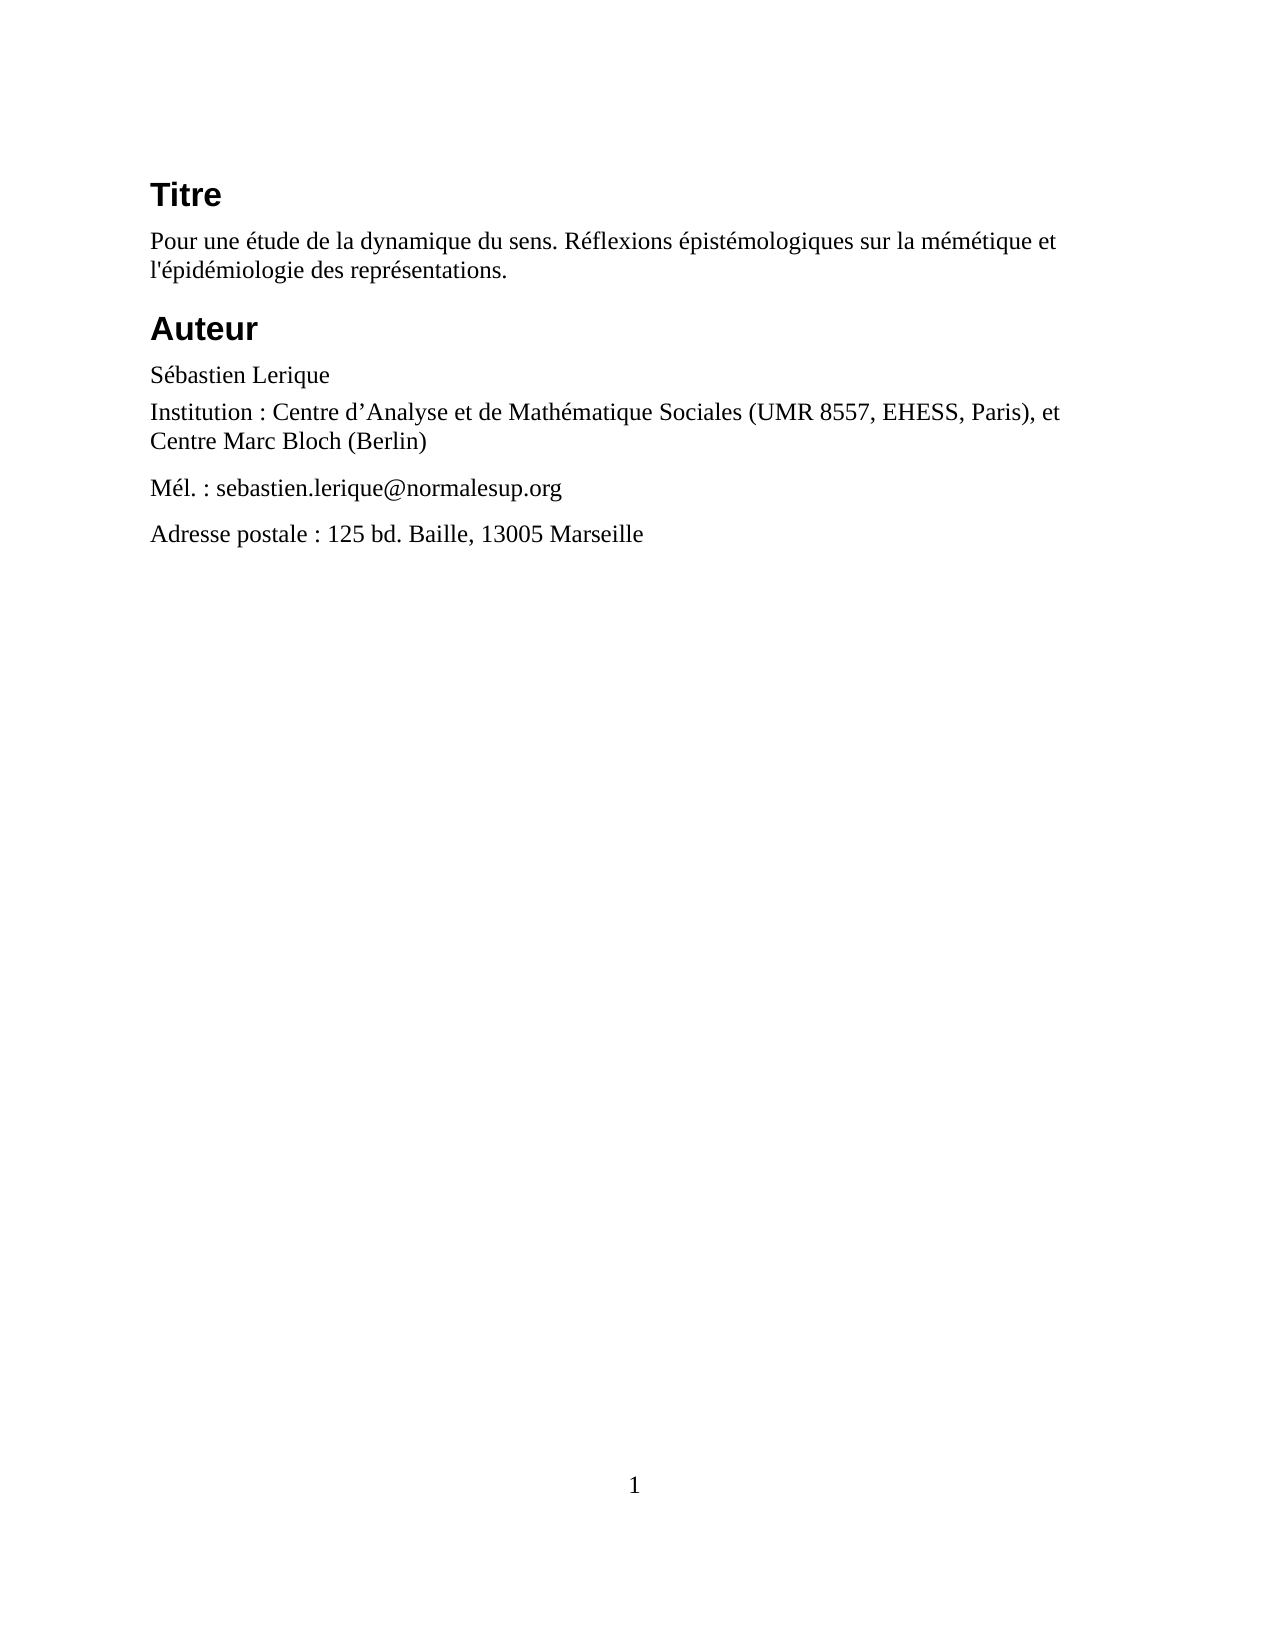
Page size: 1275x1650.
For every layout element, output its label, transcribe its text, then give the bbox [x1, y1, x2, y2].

text Institution : Centre d’Analyse et de Mathématique Sociales (UMR 8557, EHESS, Paris), et Centre Marc Bloch (Berlin) [150, 397, 1125, 455]
subtitle Titre [150, 175, 1125, 214]
subtitle Auteur [150, 309, 1125, 347]
text Adresse postale : 125 bd. Baille, 13005 Marseille [150, 519, 1125, 548]
text Sébastien Lerique [150, 360, 1125, 388]
text Pour une étude de la dynamique du sens. Réflexions épistémologiques sur la mémétique et l'épidémiologie des représentations. [150, 226, 1125, 284]
text Mél. : sebastien.lerique@normalesup.org [150, 473, 1125, 502]
